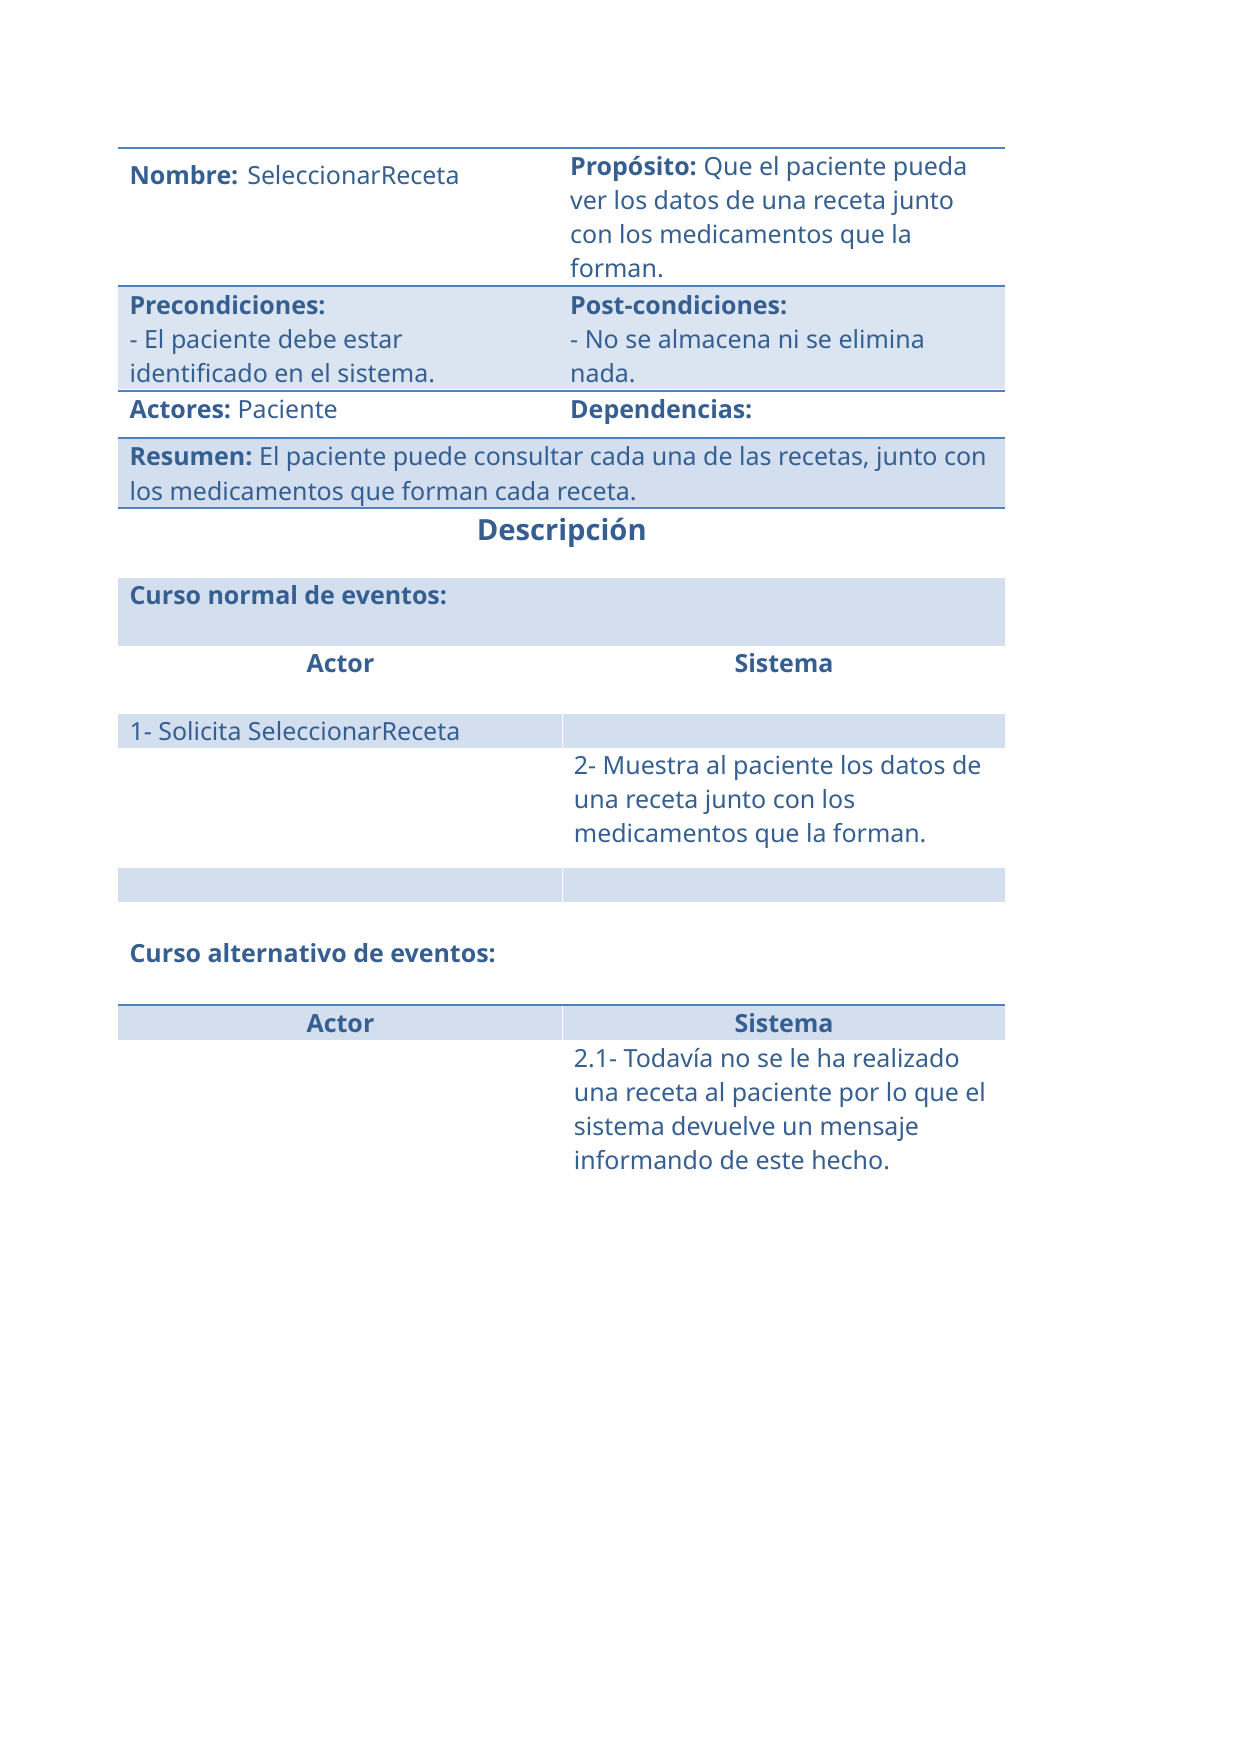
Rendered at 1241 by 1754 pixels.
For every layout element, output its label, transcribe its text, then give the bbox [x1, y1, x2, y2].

table_cell [118, 748, 562, 868]
table_cell [118, 902, 562, 936]
table_header Nombre: SeleccionarReceta [118, 149, 559, 285]
table_cell Resumen: El paciente puede consultar cada una de las recetas, junto con los medicamentos que forman cada receta. [118, 439, 1005, 507]
table_cell [118, 868, 562, 902]
table_header Propósito: Que el paciente pueda ver los datos de una receta junto con los medicamentos que la forman. [559, 149, 1005, 285]
table_cell 2- Muestra al paciente los datos de una receta junto con los medicamentos que la forman. [563, 748, 1005, 868]
table_cell Sistema [563, 1006, 1005, 1040]
table_cell Actores: Paciente [118, 392, 559, 437]
table_cell [563, 902, 1005, 936]
table_cell Actor [118, 646, 562, 714]
table_cell [563, 868, 1005, 902]
table_cell [563, 714, 1005, 748]
table_header Curso normal de eventos: [118, 578, 1005, 646]
table_cell Dependencias: [559, 392, 1005, 437]
table_cell Sistema [563, 646, 1005, 714]
table_cell Post-condiciones: - No se almacena ni se elimina nada. [559, 287, 1005, 389]
table_cell 1- Solicita SeleccionarReceta [118, 714, 562, 748]
table_cell Curso alternativo de eventos: [118, 936, 1005, 1004]
table_cell [118, 1040, 562, 1176]
table_cell Actor [118, 1006, 562, 1040]
table_cell Descripción [118, 509, 1005, 549]
table_cell 2.1- Todavía no se le ha realizado una receta al paciente por lo que el sistema devuelve un mensaje informando de este hecho. [563, 1040, 1005, 1176]
table_cell Precondiciones: - El paciente debe estar identificado en el sistema. [118, 287, 559, 389]
